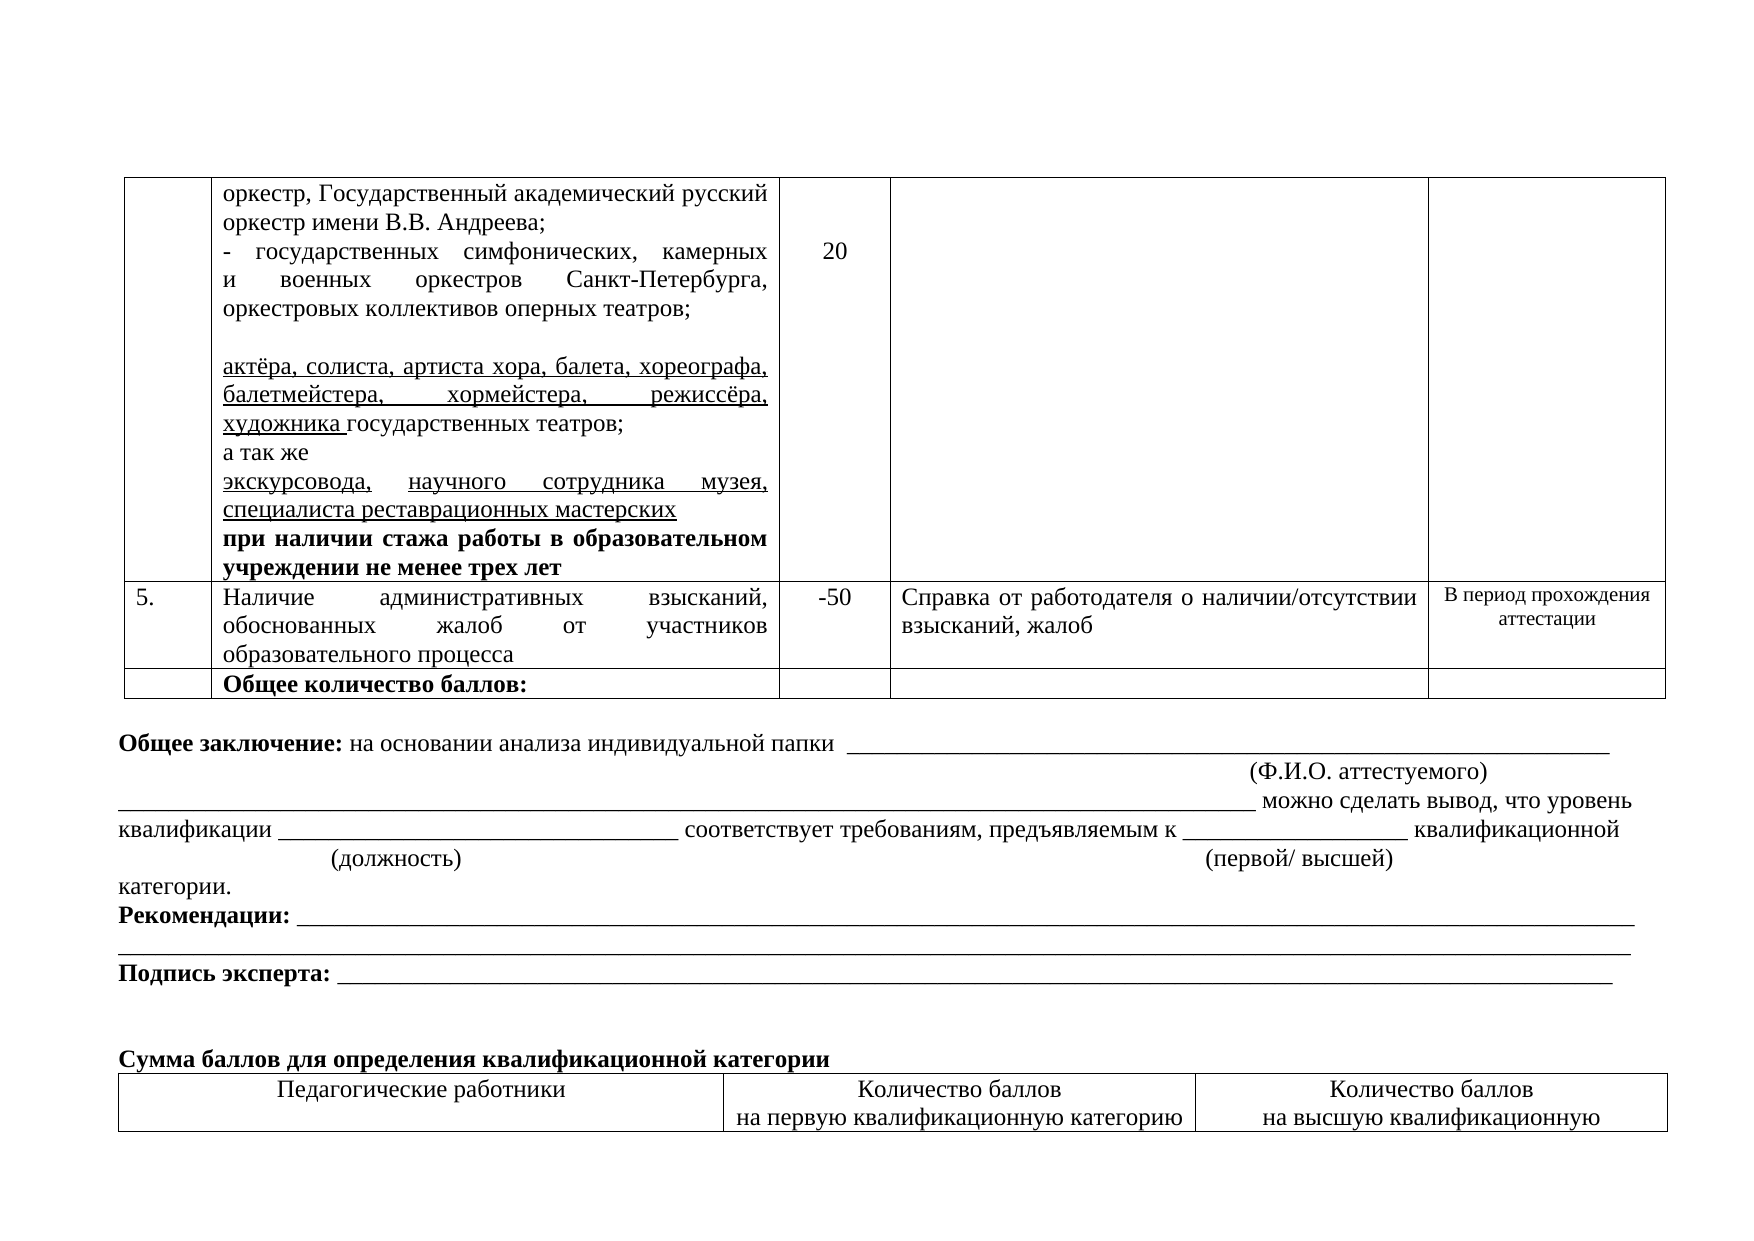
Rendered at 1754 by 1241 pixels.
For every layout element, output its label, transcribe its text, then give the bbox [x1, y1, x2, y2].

table_cell [1429, 669, 1665, 698]
text Рекомендации: ___________________________________________________________________________________________________________ [118, 900, 1636, 929]
table_header Педагогические работники [119, 1074, 723, 1131]
table_cell -50 [780, 582, 890, 668]
table_header Количество баллов на первую квалификационную категорию [724, 1074, 1195, 1131]
table_cell Общее количество баллов: [212, 669, 779, 698]
table_cell [1666, 581, 1754, 668]
text Сумма баллов для определения квалификационной категории [118, 1044, 1636, 1073]
text _________________________________________________________________________________________________________________________ Подпись эксперта: ______________________________________________________________________________________________________ [118, 929, 1636, 986]
table_cell Наличие административных взысканий, обоснованных жалоб от участников образовательного процесса [212, 582, 779, 668]
text (должность) (первой/ высшей) [118, 843, 1636, 871]
table_cell 20 [780, 178, 890, 581]
table_cell [891, 669, 1428, 698]
text Общее заключение: на основании анализа индивидуальной папки _____________________________________________________________ [118, 728, 1636, 756]
table_cell [891, 178, 1428, 581]
table_cell [1666, 668, 1754, 698]
text ___________________________________________________________________________________________ можно сделать вывод, что уровень квалификации ________________________________ соответствует требованиям, предъявляемым к __________________ квалификационной [118, 785, 1636, 843]
text категории. [118, 871, 1636, 900]
table_cell Справка от работодателя о наличии/отсутствии взысканий, жалоб [891, 582, 1428, 668]
table_cell оркестр, Государственный академический русский оркестр имени В.В. Андреева; - государственных симфонических, камерных и военных оркестров Санкт-Петербурга, оркестровых коллективов оперных театров; актёра, солиста, артиста хора, балета, хореографа, балетмейстера, хормейстера, режиссёра, художника государственных театров; а так же экскурсовода, научного сотрудника музея, специалиста реставрационных мастерских при наличии стажа работы в образовательном учреждении не менее трех лет [212, 178, 779, 581]
text (Ф.И.О. аттестуемого) [118, 756, 1636, 785]
table_cell [1666, 177, 1754, 581]
table_cell [780, 669, 890, 698]
table_cell [1429, 178, 1665, 581]
table_cell [125, 178, 211, 581]
table_cell [125, 669, 211, 698]
table_header Количество баллов на высшую квалификационную [1196, 1074, 1667, 1131]
table_cell 5. [125, 582, 211, 668]
table_cell В период прохождения аттестации [1429, 582, 1665, 668]
